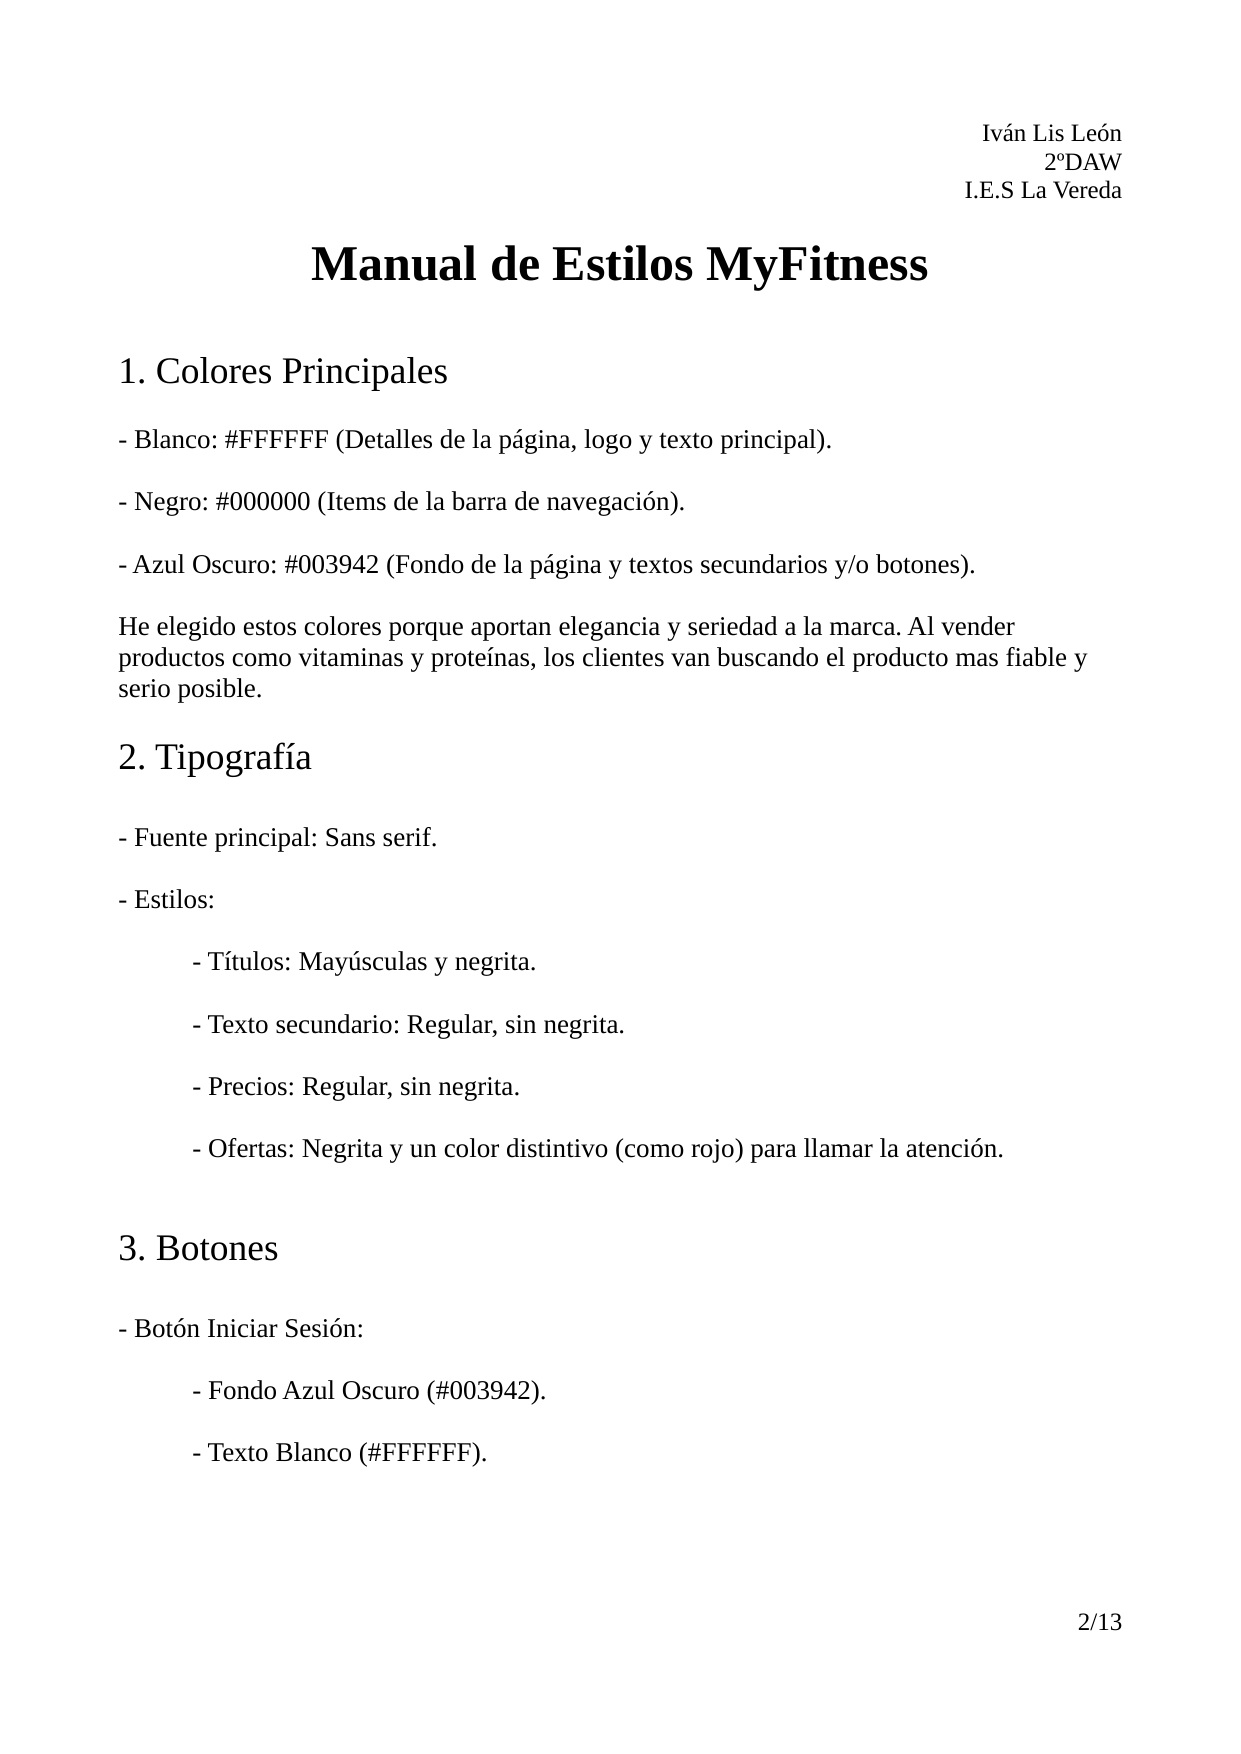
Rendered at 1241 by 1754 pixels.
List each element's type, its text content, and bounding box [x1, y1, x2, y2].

text - Botón Iniciar Sesión: [118, 1312, 1122, 1343]
text 3. Botones [118, 1226, 1122, 1269]
text - Blanco: #FFFFFF (Detalles de la página, logo y texto principal). [118, 423, 1122, 454]
text - Azul Oscuro: #003942 (Fondo de la página y textos secundarios y/o botones). [118, 548, 1122, 579]
text He elegido estos colores porque aportan elegancia y seriedad a la marca. Al vender productos como vitaminas y proteínas, los clientes van buscando el producto mas fiable y serio posible. [118, 610, 1122, 703]
text - Estilos: [118, 883, 1122, 914]
text - Precios: Regular, sin negrita. [118, 1070, 1122, 1101]
text - Negro: #000000 (Items de la barra de navegación). [118, 485, 1122, 517]
text 2. Tipografía [118, 734, 1122, 778]
text Manual de Estilos MyFitness [118, 234, 1122, 291]
text - Títulos: Mayúsculas y negrita. [118, 945, 1122, 977]
text - Texto Blanco (#FFFFFF). [118, 1437, 1122, 1468]
text 1. Colores Principales [118, 349, 1122, 392]
text - Fuente principal: Sans serif. [118, 821, 1122, 852]
text - Ofertas: Negrita y un color distintivo (como rojo) para llamar la atención. [118, 1132, 1122, 1163]
text - Texto secundario: Regular, sin negrita. [118, 1008, 1122, 1039]
text - Fondo Azul Oscuro (#003942). [118, 1374, 1122, 1405]
